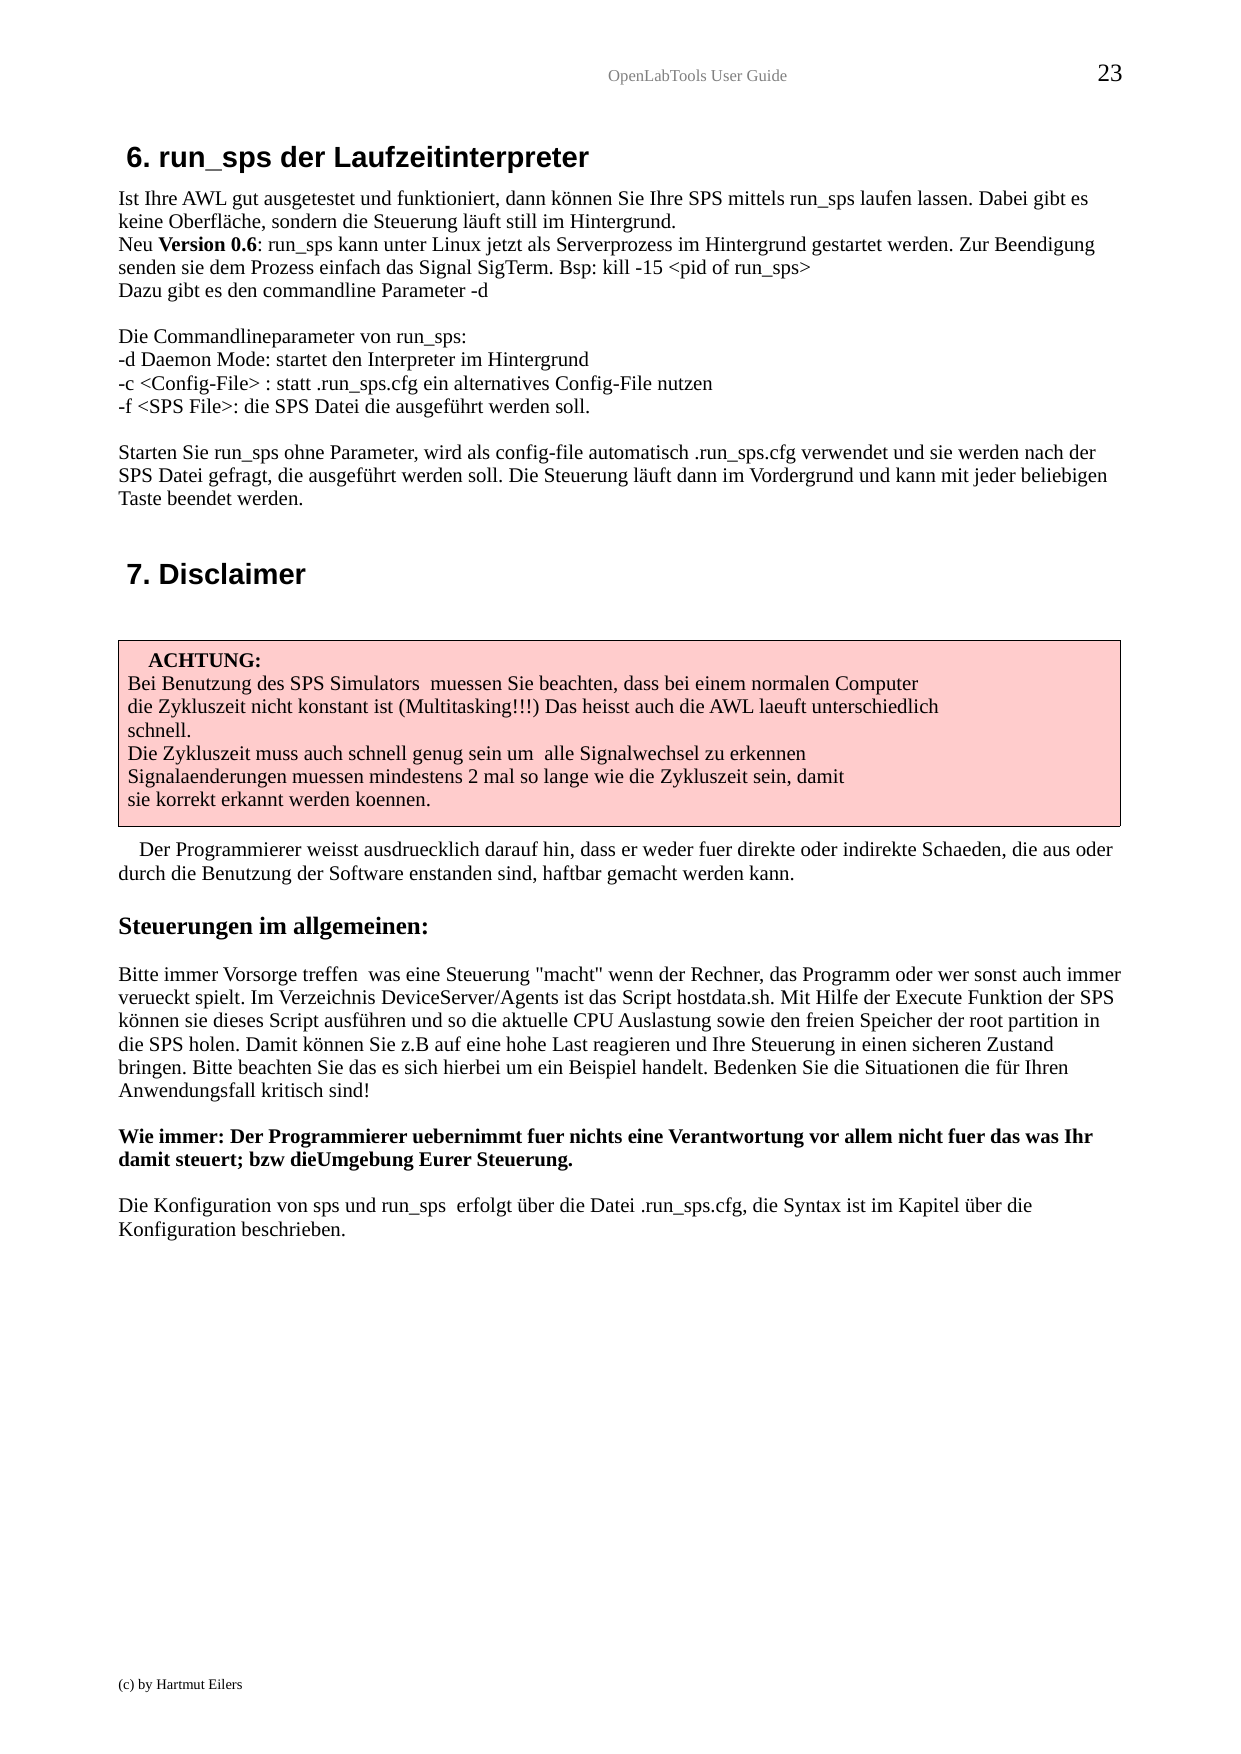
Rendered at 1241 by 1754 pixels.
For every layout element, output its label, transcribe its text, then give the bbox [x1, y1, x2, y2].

text Steuerungen im allgemeinen: [118, 912, 1122, 963]
text Neu Version 0.6: run_sps kann unter Linux jetzt als Serverprozess im Hintergrund gestartet werden. Zur Beendigung senden sie dem Prozess einfach das Signal SigTerm. Bsp: kill -15 <pid of run_sps> [118, 233, 1122, 279]
subtitle 6. run_sps der Laufzeitinterpreter [118, 141, 1122, 174]
text Die Commandlineparameter von run_sps: [118, 325, 1122, 348]
text ACHTUNG: [127, 649, 1111, 672]
text Starten Sie run_sps ohne Parameter, wird als config-file automatisch .run_sps.cfg verwendet und sie werden nach der SPS Datei gefragt, die ausgeführt werden soll. Die Steuerung läuft dann im Vordergrund und kann mit jeder beliebigen Taste beendet werden. [118, 441, 1122, 510]
text Bei Benutzung des SPS Simulators muessen Sie beachten, dass bei einem normalen Computer [127, 672, 1111, 695]
text Ist Ihre AWL gut ausgetestet und funktioniert, dann können Sie Ihre SPS mittels run_sps laufen lassen. Dabei gibt es keine Oberfläche, sondern die Steuerung läuft still im Hintergrund. [118, 186, 1122, 233]
text Die Konfiguration von sps und run_sps erfolgt über die Datei .run_sps.cfg, die Syntax ist im Kapitel über die Konfiguration beschrieben. [118, 1194, 1122, 1241]
subtitle 7. Disclaimer [118, 558, 1122, 591]
text Bitte immer Vorsorge treffen was eine Steuerung "macht" wenn der Rechner, das Programm oder wer sonst auch immer verueckt spielt. Im Verzeichnis DeviceServer/Agents ist das Script hostdata.sh. Mit Hilfe der Execute Funktion der SPS können sie dieses Script ausführen und so die aktuelle CPU Auslastung sowie den freien Speicher der root partition in die SPS holen. Damit können Sie z.B auf eine hohe Last reagieren und Ihre Steuerung in einen sicheren Zustand bringen. Bitte beachten Sie das es sich hierbei um ein Beispiel handelt. Bedenken Sie die Situationen die für Ihren Anwendungsfall kritisch sind! [118, 963, 1122, 1102]
text Der Programmierer weisst ausdruecklich darauf hin, dass er weder fuer direkte oder indirekte Schaeden, die aus oder durch die Benutzung der Software enstanden sind, haftbar gemacht werden kann. [118, 626, 1122, 884]
text -d Daemon Mode: startet den Interpreter im Hintergrund [118, 348, 1122, 371]
text schnell. [127, 718, 1111, 742]
text -c <Config-File> : statt .run_sps.cfg ein alternatives Config-File nutzen [118, 371, 1122, 394]
text Die Zykluszeit muss auch schnell genug sein um alle Signalwechsel zu erkennen Signalaenderungen muessen mindestens 2 mal so lange wie die Zykluszeit sein, damit sie korrekt erkannt werden koennen. [127, 742, 1111, 811]
text die Zykluszeit nicht konstant ist (Multitasking!!!) Das heisst auch die AWL laeuft unterschiedlich [127, 695, 1111, 718]
text Wie immer: Der Programmierer uebernimmt fuer nichts eine Verantwortung vor allem nicht fuer das was Ihr damit steuert; bzw dieUmgebung Eurer Steuerung. [118, 1125, 1122, 1171]
text -f <SPS File>: die SPS Datei die ausgeführt werden soll. [118, 394, 1122, 418]
text Dazu gibt es den commandline Parameter -d [118, 279, 1122, 302]
